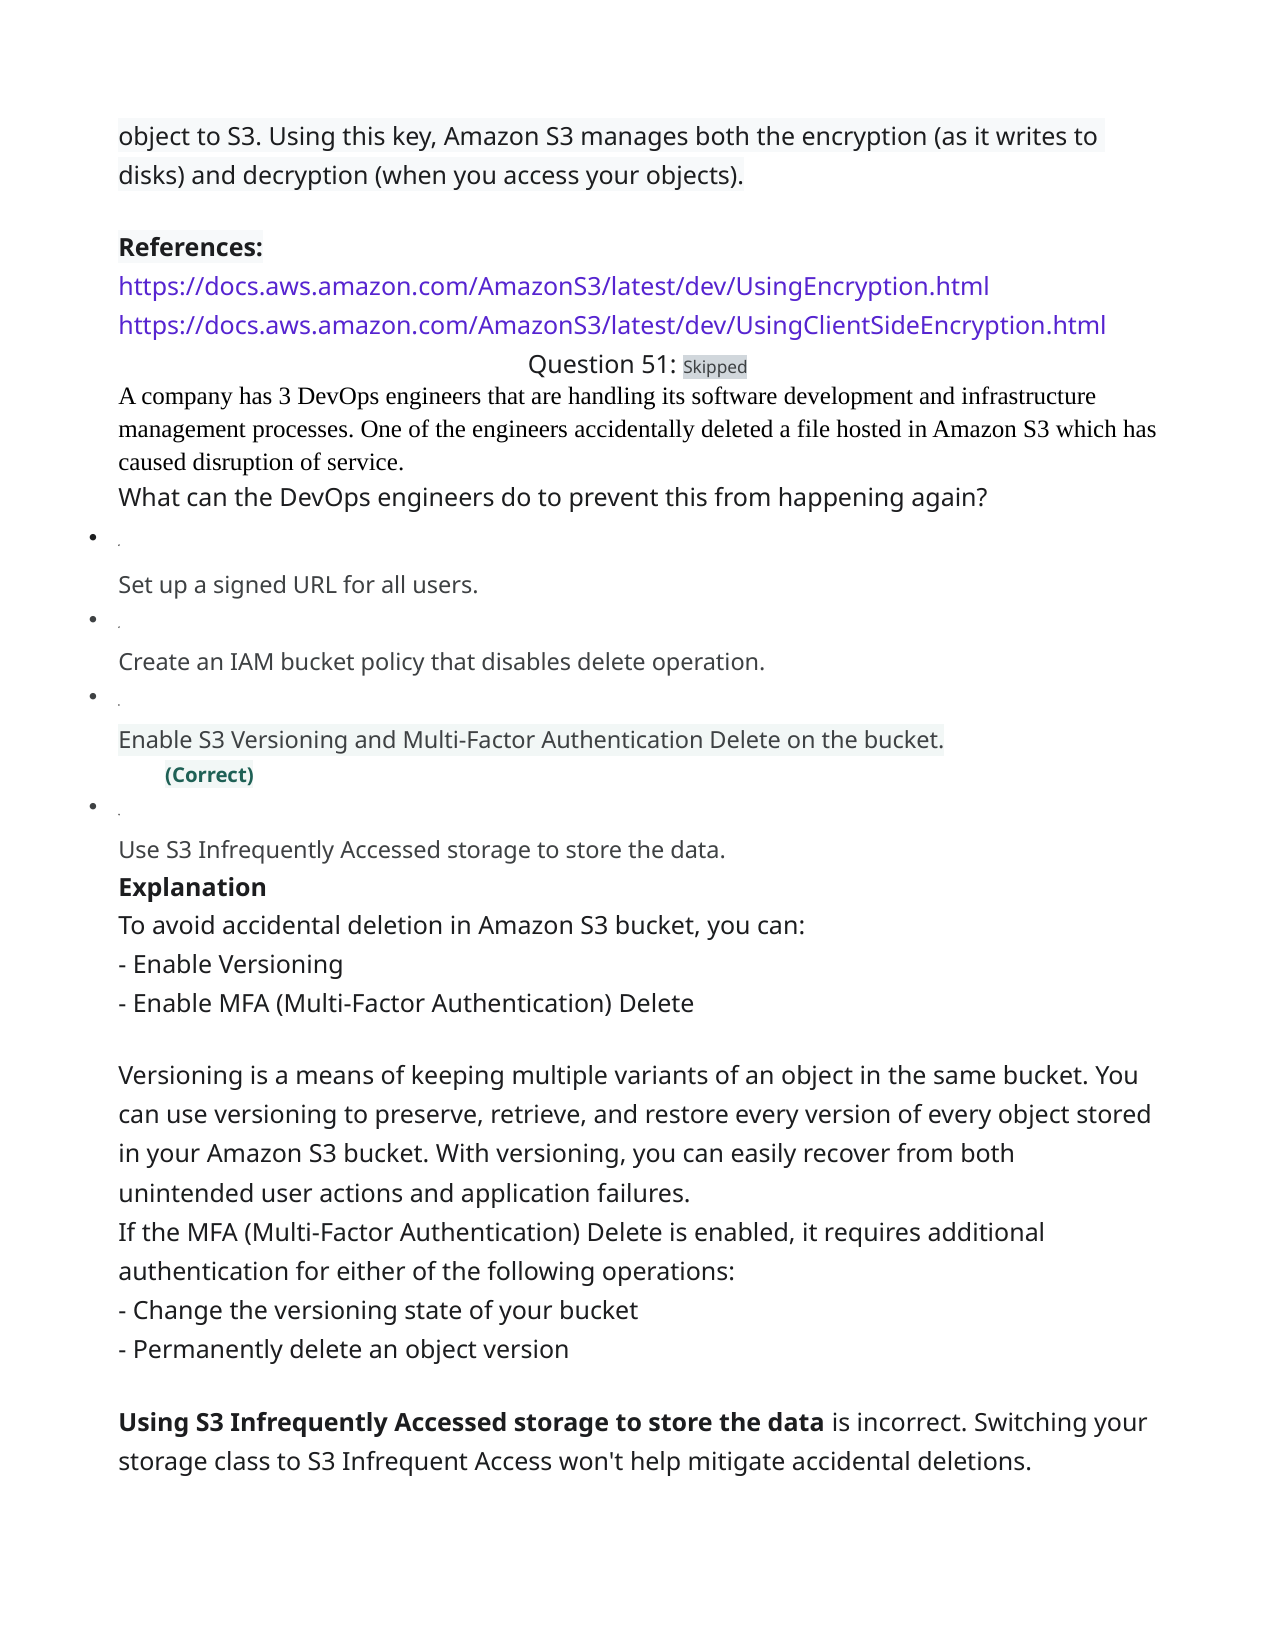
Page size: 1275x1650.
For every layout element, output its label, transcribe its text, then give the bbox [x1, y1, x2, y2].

text https://docs.aws.amazon.com/AmazonS3/latest/dev/UsingEncryption.html [118, 269, 1157, 303]
list ​ [118, 682, 1157, 711]
list Set up a signed URL for all users. [118, 568, 1157, 600]
list Enable S3 Versioning and Multi-Factor Authentication Delete on the bucket. [118, 723, 1157, 756]
text A company has 3 DevOps engineers that are handling its software development and infrastructure management processes. One of the engineers accidentally deleted a file hosted in Amazon S3 which has caused disruption of service. [118, 381, 1157, 476]
list Use S3 Infrequently Accessed storage to store the data. [118, 833, 1157, 865]
list ​ [118, 519, 1157, 553]
text If the MFA (Multi-Factor Authentication) Delete is enabled, it requires additional authentication for either of the following operations: [118, 1214, 1157, 1288]
text Versioning is a means of keeping multiple variants of an object in the same bucket. You can use versioning to preserve, retrieve, and restore every version of every object stored in your Amazon S3 bucket. With versioning, you can easily recover from both unintended user actions and application failures. [118, 1058, 1157, 1209]
text Question 51: Skipped [118, 347, 1157, 381]
list ​ [118, 792, 1157, 821]
text To avoid accidental deletion in Amazon S3 bucket, you can: [118, 907, 1157, 941]
text - Permanently delete an object version [118, 1332, 1157, 1366]
list ​ [118, 605, 1157, 633]
subtitle Explanation [118, 870, 1157, 904]
text object to S3. Using this key, Amazon S3 manages both the encryption (as it writes to disks) and decryption (when you access your objects). [118, 118, 1157, 191]
text Using S3 Infrequently Accessed storage to store the data is incorrect. Switching your storage class to S3 Infrequent Access won't help mitigate accidental deletions. [118, 1404, 1157, 1477]
list (Correct) [165, 760, 1157, 788]
text - Change the versioning state of your bucket [118, 1293, 1157, 1327]
text What can the DevOps engineers do to prevent this from happening again? [118, 480, 1157, 514]
list Create an IAM bucket policy that disables delete operation. [118, 646, 1157, 678]
text - Enable MFA (Multi-Factor Authentication) Delete [118, 986, 1157, 1020]
text References: [118, 229, 1157, 263]
text https://docs.aws.amazon.com/AmazonS3/latest/dev/UsingClientSideEncryption.html [118, 308, 1157, 342]
text - Enable Versioning [118, 946, 1157, 981]
